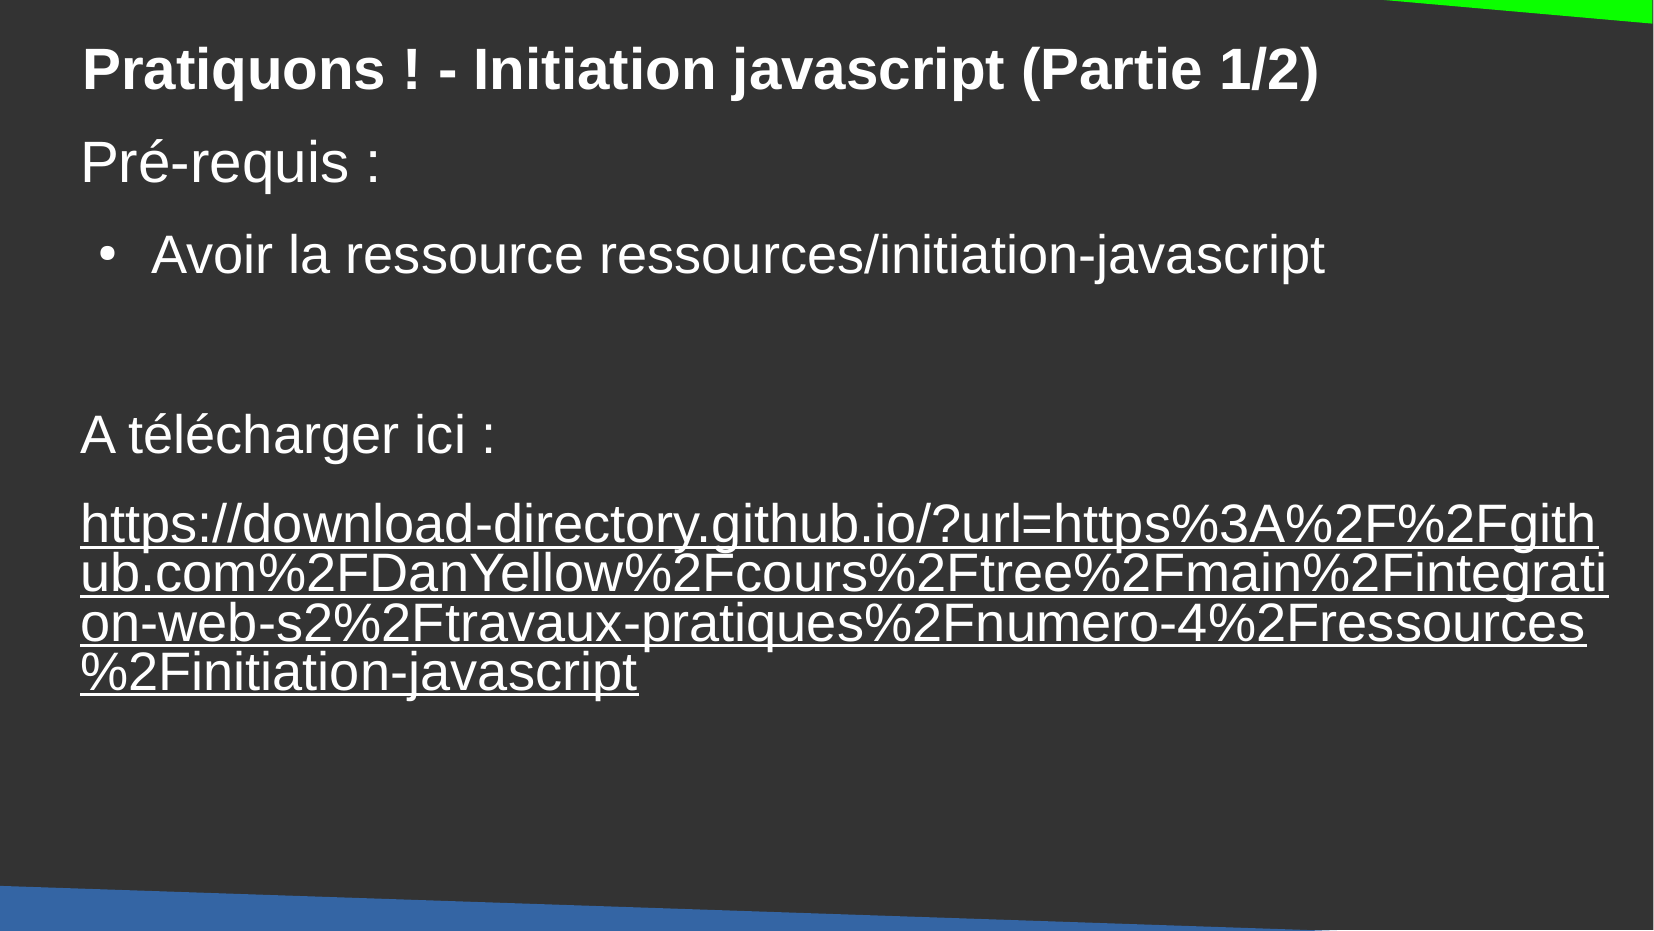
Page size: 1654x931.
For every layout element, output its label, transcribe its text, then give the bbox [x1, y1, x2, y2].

list Pré-requis : Avoir la ressource ressources/initiation-javascript A télécharger ici : https://download-directory.github.io/?url=https%3A%2F%2Fgithub.com%2FDanYellow%2Fcours%2Ftree%2Fmain%2Fintegration-web-s2%2Ftravaux-pratiques%2Fnumero-4%2Fressources%2Finitiation-javascript [80, 129, 1620, 715]
text_box [0, 885, 1337, 931]
text_box [1384, 0, 1653, 24]
title Pratiquons ! - Initiation javascript (Partie 1/2) [82, 37, 1571, 114]
